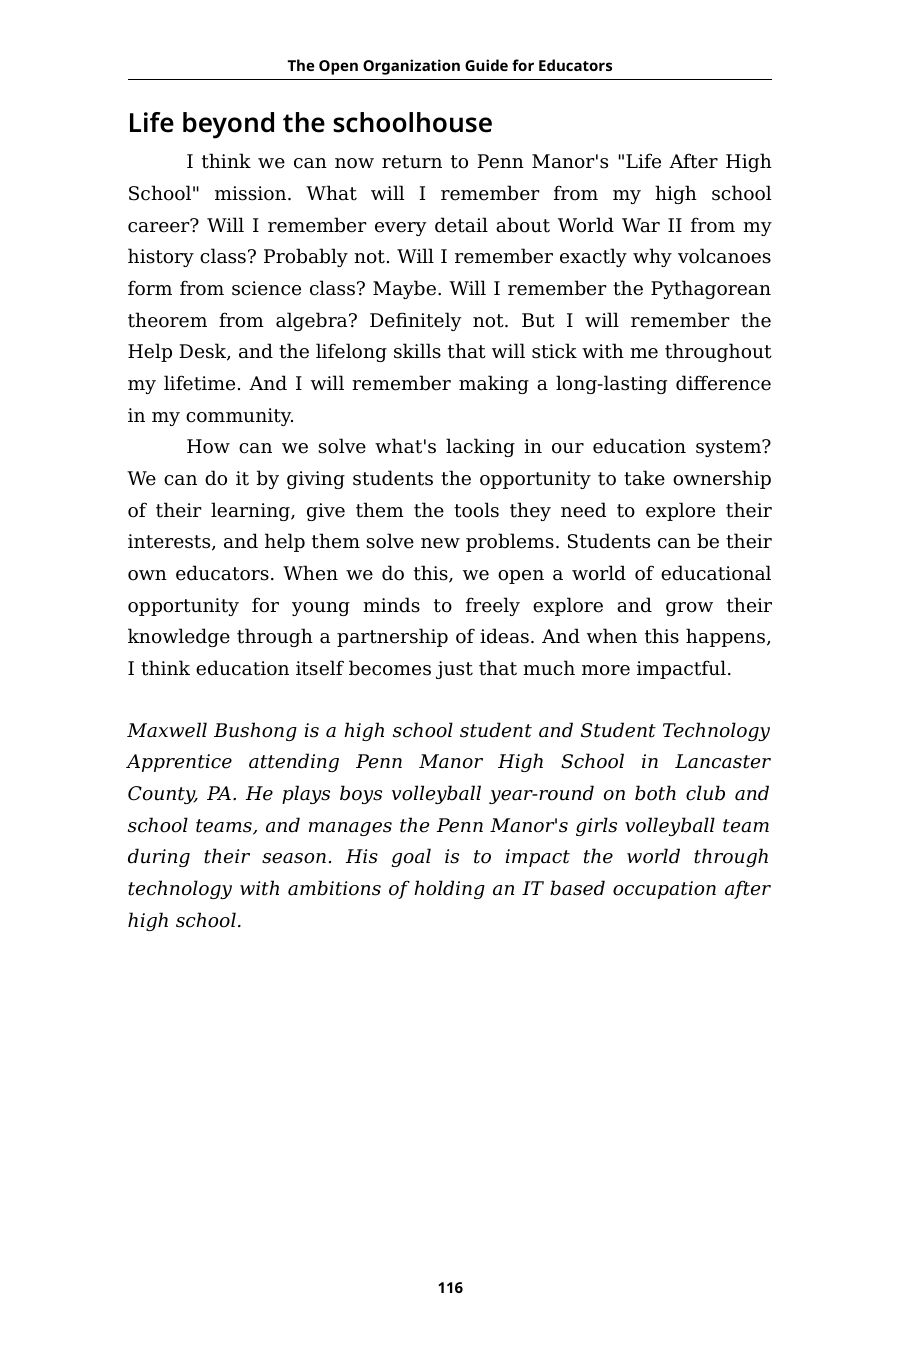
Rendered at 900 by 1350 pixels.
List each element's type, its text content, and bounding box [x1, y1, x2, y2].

text I think we can now return to Penn Manor's "Life After High School" mission. What will I remember from my high school career? Will I remember every detail about World War II from my history class? Probably not. Will I remember exactly why volcanoes form from science class? Maybe. Will I remember the Pythagorean theorem from algebra? Definitely not. But I will remember the Help Desk, and the lifelong skills that will stick with me throughout my lifetime. And I will remember making a long-lasting difference in my community. [127, 152, 772, 427]
text How can we solve what's lacking in our education system? We can do it by giving students the opportunity to take ownership of their learning, give them the tools they need to explore their interests, and help them solve new problems. Students can be their own educators. When we do this, we open a world of educational opportunity for young minds to freely explore and grow their knowledge through a partnership of ideas. And when this happens, I think education itself becomes just that much more impactful. [127, 437, 772, 680]
subtitle Life beyond the schoolhouse [127, 109, 772, 139]
text Maxwell Bushong is a high school student and Student Technology Apprentice attending Penn Manor High School in Lancaster County, PA. He plays boys volleyball year-round on both club and school teams, and manages the Penn Manor's girls volleyball team during their season. His goal is to impact the world through technology with ambitions of holding an IT based occupation after high school. [127, 720, 772, 932]
